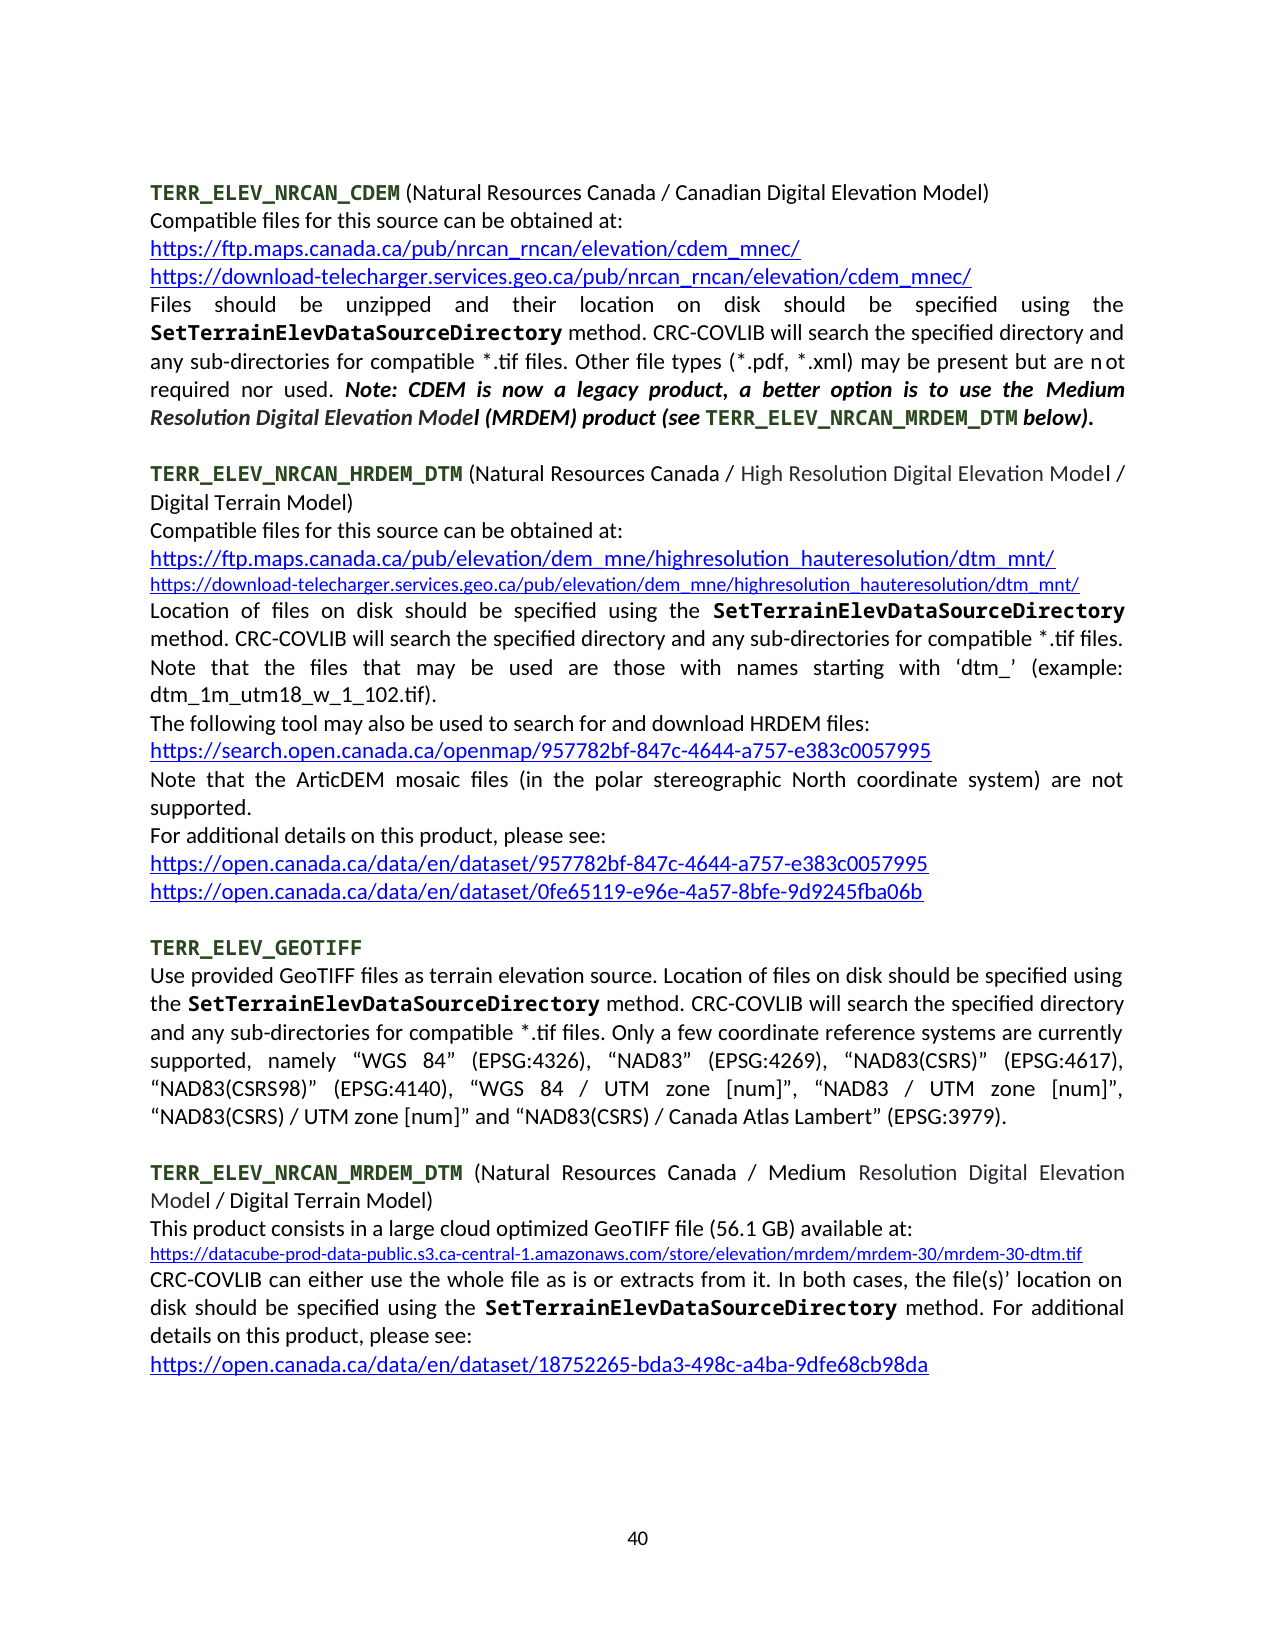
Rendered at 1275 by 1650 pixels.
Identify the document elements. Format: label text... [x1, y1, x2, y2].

text https://open.canada.ca/data/en/dataset/18752265-bda3-498c-a4ba-9dfe68cb98da [150, 1350, 1125, 1378]
text Use provided GeoTIFF files as terrain elevation source. Location of files on disk should be specified using the SetTerrainElevDataSourceDirectory method. CRC-COVLIB will search the specified directory and any sub-directories for compatible *.tif files. Only a few coordinate reference systems are currently supported, namely “WGS 84” (EPSG:4326), “NAD83” (EPSG:4269), “NAD83(CSRS)” (EPSG:4617), “NAD83(CSRS98)” (EPSG:4140), “WGS 84 / UTM zone [num]”, “NAD83 / UTM zone [num]”, “NAD83(CSRS) / UTM zone [num]” and “NAD83(CSRS) / Canada Atlas Lambert” (EPSG:3979). [150, 961, 1125, 1130]
text TERR_ELEV_NRCAN_HRDEM_DTM (Natural Resources Canada / High Resolution Digital Elevation Model / Digital Terrain Model) [150, 459, 1125, 516]
text This product consists in a large cloud optimized GeoTIFF file (56.1 GB) available at: [150, 1214, 1125, 1242]
text Location of files on disk should be specified using the SetTerrainElevDataSourceDirectory method. CRC-COVLIB will search the specified directory and any sub-directories for compatible *.tif files. Note that the files that may be used are those with names starting with ‘dtm_’ (example: dtm_1m_utm18_w_1_102.tif). [150, 596, 1125, 709]
text TERR_ELEV_GEOTIFF [150, 933, 1125, 961]
text TERR_ELEV_NRCAN_MRDEM_DTM (Natural Resources Canada / Medium Resolution Digital Elevation Model / Digital Terrain Model) [150, 1158, 1125, 1214]
text Compatible files for this source can be obtained at: https://ftp.maps.canada.ca/pub/elevation/dem_mne/highresolution_hauteresolution/dtm_mnt/ [150, 516, 1125, 572]
text https://search.open.canada.ca/openmap/957782bf-847c-4644-a757-e383c0057995 [150, 737, 1125, 765]
text https://open.canada.ca/data/en/dataset/0fe65119-e96e-4a57-8bfe-9d9245fba06b [150, 877, 1125, 905]
text For additional details on this product, please see: [150, 821, 1125, 849]
text The following tool may also be used to search for and download HRDEM files: [150, 709, 1125, 737]
text Note that the ArticDEM mosaic files (in the polar stereographic North coordinate system) are not supported. [150, 765, 1125, 821]
text Compatible files for this source can be obtained at: [150, 206, 1125, 234]
text https://download-telecharger.services.geo.ca/pub/elevation/dem_mne/highresolution_hauteresolution/dtm_mnt/ [150, 572, 1125, 596]
text Files should be unzipped and their location on disk should be specified using the SetTerrainElevDataSourceDirectory method. CRC-COVLIB will search the specified directory and any sub-directories for compatible *.tif files. Other file types (*.pdf, *.xml) may be present but are not required nor used. Note: CDEM is now a legacy product, a better option is to use the Medium Resolution Digital Elevation Model (MRDEM) product (see TERR_ELEV_NRCAN_MRDEM_DTM below). [150, 291, 1125, 431]
text https://ftp.maps.canada.ca/pub/nrcan_rncan/elevation/cdem_mnec/ [150, 234, 1125, 262]
text https://datacube-prod-data-public.s3.ca-central-1.amazonaws.com/store/elevation/mrdem/mrdem-30/mrdem-30-dtm.tif [150, 1242, 1125, 1265]
text TERR_ELEV_NRCAN_CDEM (Natural Resources Canada / Canadian Digital Elevation Model) [150, 178, 1125, 206]
text CRC-COVLIB can either use the whole file as is or extracts from it. In both cases, the file(s)’ location on disk should be specified using the SetTerrainElevDataSourceDirectory method. For additional details on this product, please see: [150, 1265, 1125, 1350]
text https://open.canada.ca/data/en/dataset/957782bf-847c-4644-a757-e383c0057995 [150, 849, 1125, 877]
text https://download-telecharger.services.geo.ca/pub/nrcan_rncan/elevation/cdem_mnec/ [150, 262, 1125, 291]
